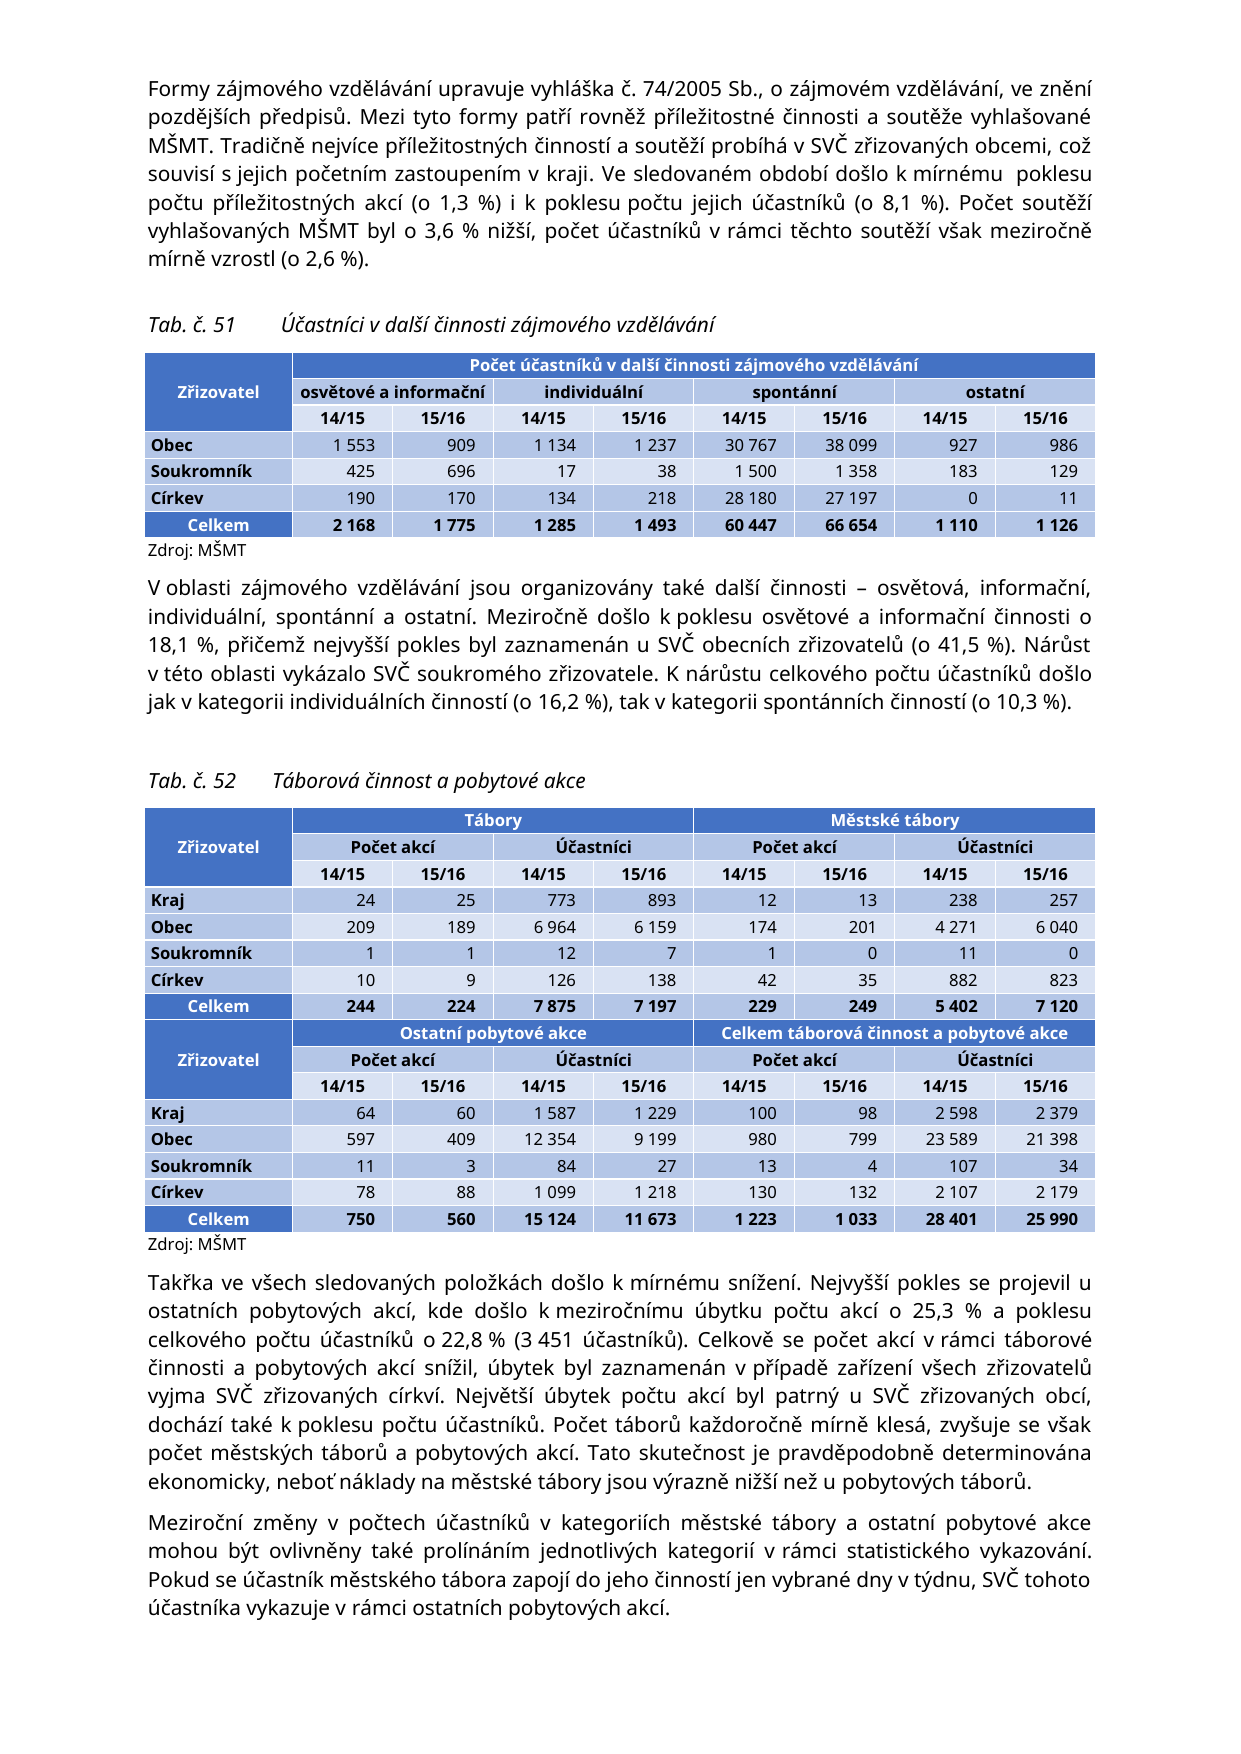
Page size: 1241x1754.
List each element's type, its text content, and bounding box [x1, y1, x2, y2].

table_cell Kraj [145, 888, 292, 913]
table_cell 1 [393, 941, 493, 966]
table_cell 15/16 [393, 406, 493, 431]
table_cell 1 218 [594, 1180, 693, 1205]
table_cell Počet akcí [293, 1047, 493, 1072]
table_cell 893 [594, 888, 693, 913]
table_cell Soukromník [145, 459, 292, 484]
table_cell 1 [293, 941, 392, 966]
table_cell 21 398 [996, 1126, 1095, 1152]
table_cell 14/15 [694, 1073, 794, 1099]
table_header Městské tábory [694, 808, 1095, 833]
list Účastníci v další činnosti zájmového vzdělávání [148, 310, 1092, 339]
table_cell 15/16 [594, 1073, 693, 1099]
table_cell Obec [145, 432, 292, 458]
table_cell 0 [996, 941, 1095, 966]
table_cell 28 401 [895, 1206, 995, 1232]
table_cell 11 [996, 485, 1095, 511]
table_cell 823 [996, 967, 1095, 993]
table_cell 25 [393, 888, 493, 913]
table_cell 986 [996, 432, 1095, 458]
table_cell 3 [393, 1153, 493, 1178]
table_cell 14/15 [895, 1073, 995, 1099]
table_cell 15/16 [795, 406, 894, 431]
table_cell 14/15 [694, 861, 794, 886]
table_cell 2 379 [996, 1100, 1095, 1125]
table_cell Účastníci [895, 834, 1095, 860]
table_cell 15/16 [393, 861, 493, 886]
table_cell 28 180 [694, 485, 794, 511]
table_cell 409 [393, 1126, 493, 1152]
table_cell 134 [494, 485, 593, 511]
table_cell 17 [494, 459, 593, 484]
table_cell 7 [594, 941, 693, 966]
table_cell 42 [694, 967, 794, 993]
table_cell 15/16 [393, 1073, 493, 1099]
table_cell 84 [494, 1153, 593, 1178]
table_cell 4 271 [895, 914, 995, 939]
table_header Tábory [293, 808, 693, 833]
table_cell 27 197 [795, 485, 894, 511]
table_cell 0 [895, 485, 995, 511]
table_cell 78 [293, 1180, 392, 1205]
table_cell 1 033 [795, 1206, 894, 1232]
table_cell Církev [145, 1180, 292, 1205]
table_cell 14/15 [895, 406, 995, 431]
table_cell Celkem [145, 994, 292, 1019]
text Meziroční změny v počtech účastníků v kategoriích městské tábory a ostatní pobytové akce mohou být ovlivněny také prolínáním jednotlivých kategorií v rámci statistického vykazování. Pokud se účastník městského tábora zapojí do jeho činností jen vybrané dny v týdnu, SVČ tohoto účastníka vykazuje v rámci ostatních pobytových akcí. [148, 1508, 1092, 1622]
table_cell Účastníci [494, 1047, 693, 1072]
table_cell 15/16 [996, 1073, 1095, 1099]
table_cell 560 [393, 1206, 493, 1232]
table_cell Obec [145, 1126, 292, 1152]
table_cell Ostatní pobytové akce [293, 1020, 693, 1046]
table_cell 15/16 [594, 406, 693, 431]
table_cell Počet akcí [694, 1047, 894, 1072]
table_cell 6 040 [996, 914, 1095, 939]
table_cell 1 126 [996, 512, 1095, 537]
table_cell 1 587 [494, 1100, 593, 1125]
table_cell 15/16 [795, 1073, 894, 1099]
table_cell 170 [393, 485, 493, 511]
table_cell 60 [393, 1100, 493, 1125]
table_cell 1 223 [694, 1206, 794, 1232]
table_cell 209 [293, 914, 392, 939]
table_cell 38 099 [795, 432, 894, 458]
table_cell 60 447 [694, 512, 794, 537]
table_cell 218 [594, 485, 693, 511]
table_cell 13 [694, 1153, 794, 1178]
table_cell 2 179 [996, 1180, 1095, 1205]
table_cell 773 [494, 888, 593, 913]
table_cell 190 [293, 485, 392, 511]
table_cell 201 [795, 914, 894, 939]
text Zdroj: MŠMT [148, 538, 1092, 561]
table_cell 882 [895, 967, 995, 993]
table_cell 15 124 [494, 1206, 593, 1232]
table_cell 126 [494, 967, 593, 993]
table_cell 132 [795, 1180, 894, 1205]
table_cell 1 500 [694, 459, 794, 484]
table_cell Církev [145, 485, 292, 511]
table_cell 66 654 [795, 512, 894, 537]
table_cell 7 197 [594, 994, 693, 1019]
table_cell 14/15 [293, 1073, 392, 1099]
table_cell Kraj [145, 1100, 292, 1125]
table_cell 14/15 [494, 406, 593, 431]
table_cell 10 [293, 967, 392, 993]
table_cell ostatní [895, 379, 1095, 404]
table_cell 9 [393, 967, 493, 993]
table_cell Účastníci [494, 834, 693, 860]
table_cell 6 159 [594, 914, 693, 939]
table_cell 7 120 [996, 994, 1095, 1019]
table_cell 2 107 [895, 1180, 995, 1205]
table_header Zřizovatel [145, 353, 292, 431]
table_cell 750 [293, 1206, 392, 1232]
table_cell 1 237 [594, 432, 693, 458]
table_cell 927 [895, 432, 995, 458]
table_cell 14/15 [293, 406, 392, 431]
table_cell 34 [996, 1153, 1095, 1178]
table_cell 5 402 [895, 994, 995, 1019]
table_cell 1 099 [494, 1180, 593, 1205]
table_cell 15/16 [996, 406, 1095, 431]
table_cell 27 [594, 1153, 693, 1178]
table_cell 64 [293, 1100, 392, 1125]
table_cell Celkem [145, 512, 292, 537]
table_cell Celkem táborová činnost a pobytové akce [694, 1020, 1095, 1046]
table_cell 9 199 [594, 1126, 693, 1152]
table_cell 15/16 [594, 861, 693, 886]
table_cell 138 [594, 967, 693, 993]
table_cell 1 [694, 941, 794, 966]
table_cell 183 [895, 459, 995, 484]
table_cell 30 767 [694, 432, 794, 458]
table_cell 1 493 [594, 512, 693, 537]
table_cell Soukromník [145, 941, 292, 966]
table_cell 11 [293, 1153, 392, 1178]
table_cell Počet akcí [694, 834, 894, 860]
text Takřka ve všech sledovaných položkách došlo k mírnému snížení. Nejvyšší pokles se projevil u ostatních pobytových akcí, kde došlo k meziročnímu úbytku počtu akcí o 25,3 % a poklesu celkového počtu účastníků o 22,8 % (3 451 účastníků). Celkově se počet akcí v rámci táborové činnosti a pobytových akcí snížil, úbytek byl zaznamenán v případě zařízení všech zřizovatelů vyjma SVČ zřizovaných církví. Největší úbytek počtu akcí byl patrný u SVČ zřizovaných obcí, dochází také k poklesu počtu účastníků. Počet táborů každoročně mírně klesá, zvyšuje se však počet městských táborů a pobytových akcí. Tato skutečnost je pravděpodobně determinována ekonomicky, neboť náklady na městské tábory jsou výrazně nižší než u pobytových táborů. [148, 1268, 1092, 1495]
table_cell 696 [393, 459, 493, 484]
table_cell osvětové a informační [293, 379, 493, 404]
table_cell Účastníci [895, 1047, 1095, 1072]
table_cell 1 358 [795, 459, 894, 484]
table_cell Počet akcí [293, 834, 493, 860]
table_cell 100 [694, 1100, 794, 1125]
table_cell 0 [795, 941, 894, 966]
table_cell 2 168 [293, 512, 392, 537]
text V oblasti zájmového vzdělávání jsou organizovány také další činnosti – osvětová, informační, individuální, spontánní a ostatní. Meziročně došlo k poklesu osvětové a informační činnosti o 18,1 %, přičemž nejvyšší pokles byl zaznamenán u SVČ obecních zřizovatelů (o 41,5 %). Nárůst v této oblasti vykázalo SVČ soukromého zřizovatele. K nárůstu celkového počtu účastníků došlo jak v kategorii individuálních činností (o 16,2 %), tak v kategorii spontánních činností (o 10,3 %). [148, 573, 1092, 716]
table_cell 12 [694, 888, 794, 913]
list Táborová činnost a pobytové akce [148, 766, 1092, 794]
text Zdroj: MŠMT [148, 1233, 1092, 1255]
table_cell 13 [795, 888, 894, 913]
table_cell 238 [895, 888, 995, 913]
table_cell 24 [293, 888, 392, 913]
table_cell 88 [393, 1180, 493, 1205]
table_cell Církev [145, 967, 292, 993]
table_cell 1 775 [393, 512, 493, 537]
table_cell 23 589 [895, 1126, 995, 1152]
table_cell 597 [293, 1126, 392, 1152]
table_cell 6 964 [494, 914, 593, 939]
table_cell 12 [494, 941, 593, 966]
table_cell 25 990 [996, 1206, 1095, 1232]
table_cell Celkem [145, 1206, 292, 1232]
text Formy zájmového vzdělávání upravuje vyhláška č. 74/2005 Sb., o zájmovém vzdělávání, ve znění pozdějších předpisů. Mezi tyto formy patří rovněž příležitostné činnosti a soutěže vyhlašované MŠMT. Tradičně nejvíce příležitostných činností a soutěží probíhá v SVČ zřizovaných obcemi, což souvisí s jejich početním zastoupením v kraji. Ve sledovaném období došlo k mírnému poklesu počtu příležitostných akcí (o 1,3 %) i k poklesu počtu jejich účastníků (o 8,1 %). Počet soutěží vyhlašovaných MŠMT byl o 3,6 % nižší, počet účastníků v rámci těchto soutěží však meziročně mírně vzrostl (o 2,6 %). [148, 74, 1092, 273]
table_cell 14/15 [494, 861, 593, 886]
table_cell 174 [694, 914, 794, 939]
table_cell Obec [145, 914, 292, 939]
table_cell 189 [393, 914, 493, 939]
table_cell 15/16 [996, 861, 1095, 886]
table_cell 130 [694, 1180, 794, 1205]
table_cell 107 [895, 1153, 995, 1178]
table_header Počet účastníků v další činnosti zájmového vzdělávání [293, 353, 1095, 378]
table_cell 229 [694, 994, 794, 1019]
table_cell 1 285 [494, 512, 593, 537]
table_cell 257 [996, 888, 1095, 913]
table_cell 224 [393, 994, 493, 1019]
table_cell 14/15 [895, 861, 995, 886]
table_cell 4 [795, 1153, 894, 1178]
table_cell 2 598 [895, 1100, 995, 1125]
table_cell 980 [694, 1126, 794, 1152]
table_cell 98 [795, 1100, 894, 1125]
table_cell 14/15 [293, 861, 392, 886]
table_cell 38 [594, 459, 693, 484]
table_cell 15/16 [795, 861, 894, 886]
table_cell 425 [293, 459, 392, 484]
table_cell 11 [895, 941, 995, 966]
table_cell Zřizovatel [145, 1020, 292, 1099]
table_cell 1 134 [494, 432, 593, 458]
table_cell 909 [393, 432, 493, 458]
table_cell 244 [293, 994, 392, 1019]
table_cell 1 553 [293, 432, 392, 458]
table_cell 799 [795, 1126, 894, 1152]
table_cell 35 [795, 967, 894, 993]
table_cell 129 [996, 459, 1095, 484]
table_cell 14/15 [494, 1073, 593, 1099]
table_header Zřizovatel [145, 808, 292, 886]
table_cell spontánní [694, 379, 894, 404]
table_cell 1 229 [594, 1100, 693, 1125]
table_cell individuální [494, 379, 693, 404]
table_cell 7 875 [494, 994, 593, 1019]
table_cell 249 [795, 994, 894, 1019]
table_cell 14/15 [694, 406, 794, 431]
table_cell 11 673 [594, 1206, 693, 1232]
table_cell 1 110 [895, 512, 995, 537]
table_cell Soukromník [145, 1153, 292, 1178]
table_cell 12 354 [494, 1126, 593, 1152]
